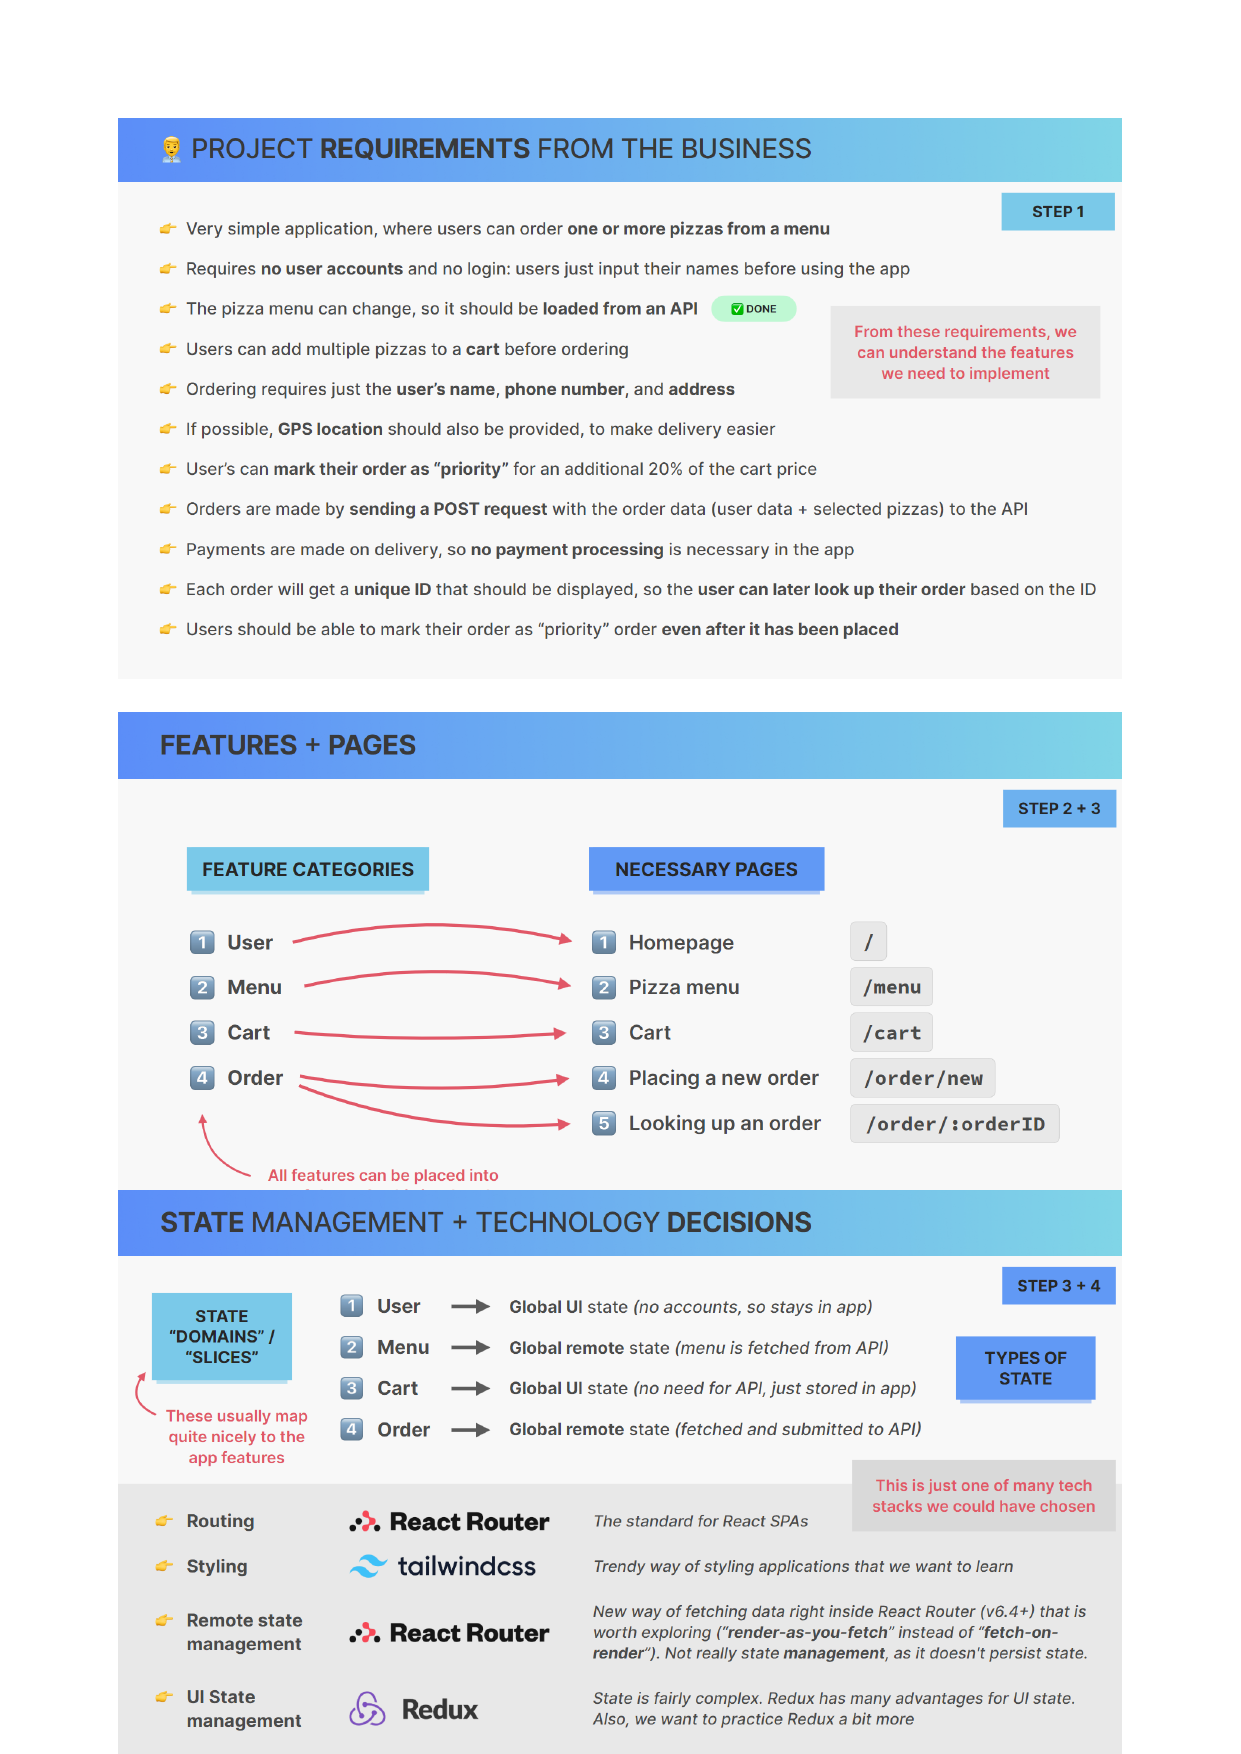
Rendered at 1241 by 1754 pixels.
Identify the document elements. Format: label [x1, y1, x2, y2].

picture [118, 118, 1122, 679]
picture [118, 712, 1122, 1754]
